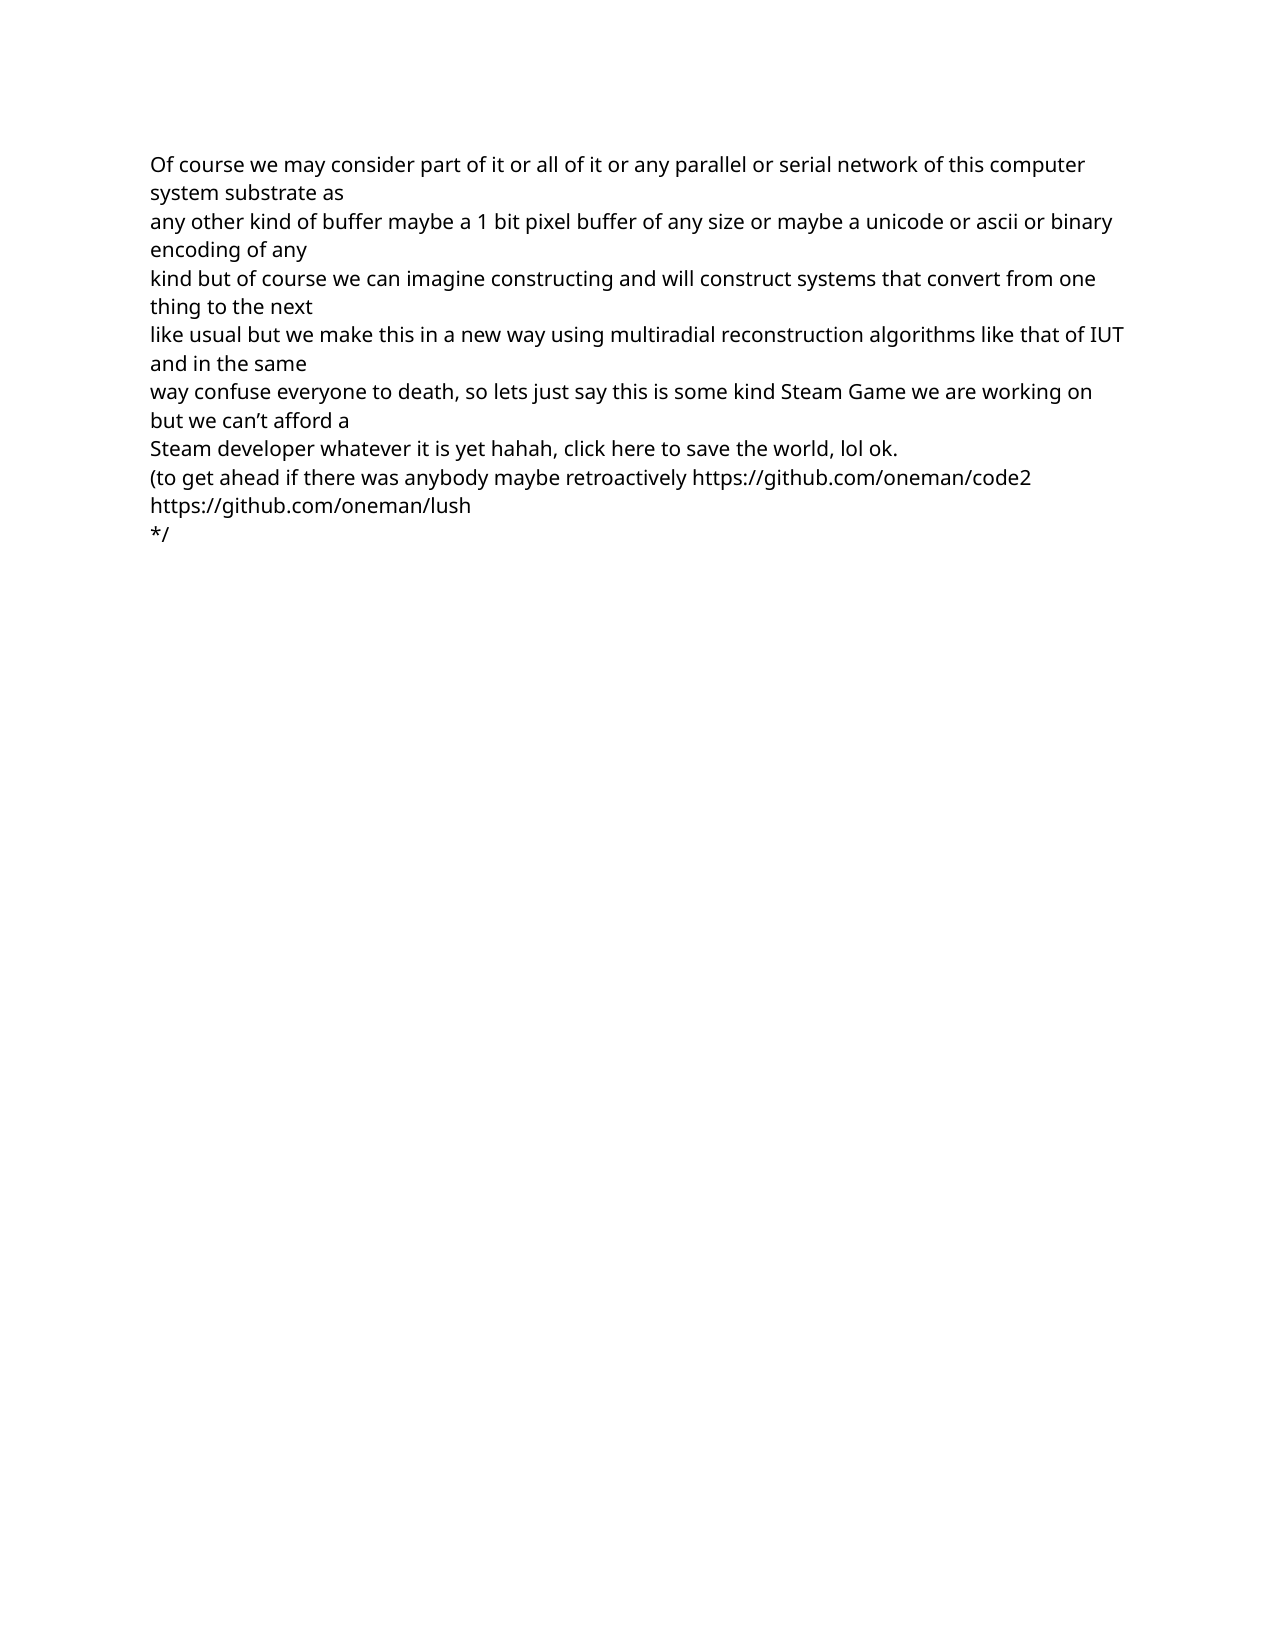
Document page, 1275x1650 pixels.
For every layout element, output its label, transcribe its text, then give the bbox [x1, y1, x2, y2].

text */ [150, 520, 1125, 548]
text Steam developer whatever it is yet hahah, click here to save the world, lol ok. [150, 434, 1125, 463]
text (to get ahead if there was anybody maybe retroactively https://github.com/oneman/code2 https://github.com/oneman/lush [150, 463, 1125, 520]
text way confuse everyone to death, so lets just say this is some kind Steam Game we are working on but we can’t afford a [150, 377, 1125, 434]
text kind but of course we can imagine constructing and will construct systems that convert from one thing to the next [150, 264, 1125, 321]
text like usual but we make this in a new way using multiradial reconstruction algorithms like that of IUT and in the same [150, 321, 1125, 377]
text Of course we may consider part of it or all of it or any parallel or serial network of this computer system substrate as [150, 150, 1125, 207]
text any other kind of buffer maybe a 1 bit pixel buffer of any size or maybe a unicode or ascii or binary encoding of any [150, 207, 1125, 264]
